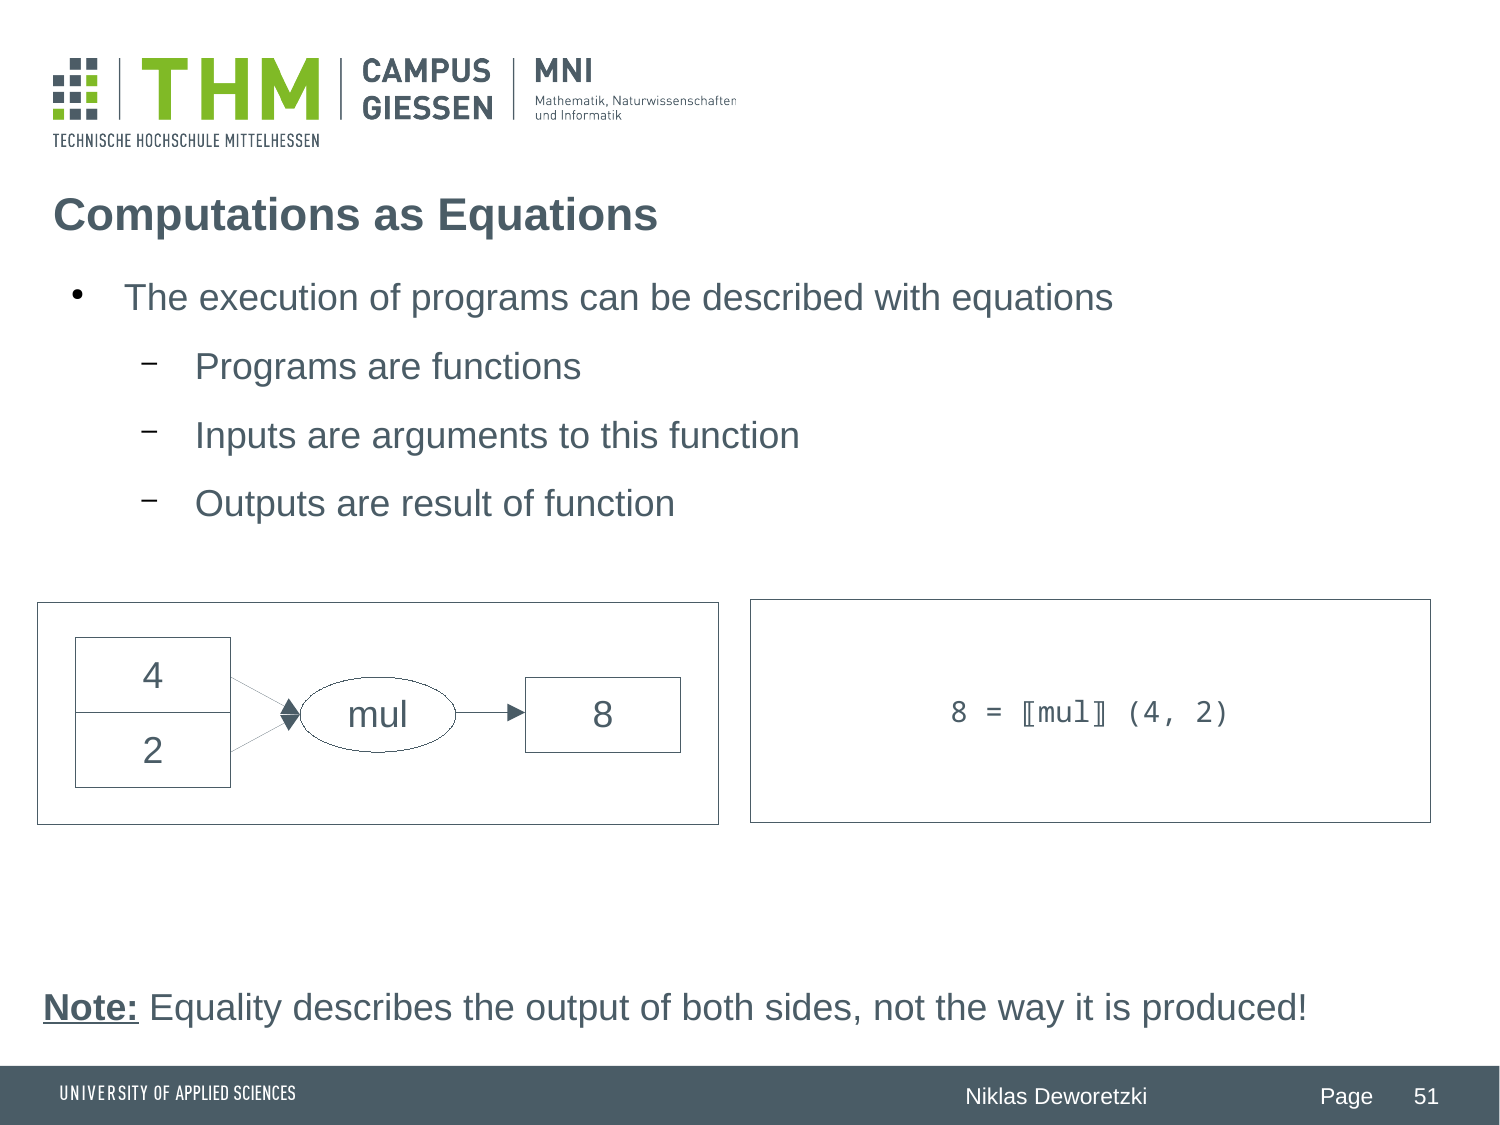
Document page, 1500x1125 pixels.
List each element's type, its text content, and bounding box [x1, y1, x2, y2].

picture [53, 58, 736, 147]
list The execution of programs can be described with equations Programs are functions Inputs are arguments to this function Outputs are result of function [53, 265, 1436, 563]
picture [59, 1082, 296, 1104]
slide_number [1376, 1073, 1455, 1118]
text_box 4 [75, 637, 231, 712]
text_box 8 = ⟦mul⟧ (4, 2) [750, 599, 1431, 823]
text_box 8 [525, 677, 681, 753]
list Note: Equality describes the output of both sides, not the way it is produced! [43, 975, 1426, 1047]
text_box 2 [75, 712, 231, 788]
title Computations as Equations [53, 177, 1435, 265]
text_box mul [300, 677, 456, 753]
